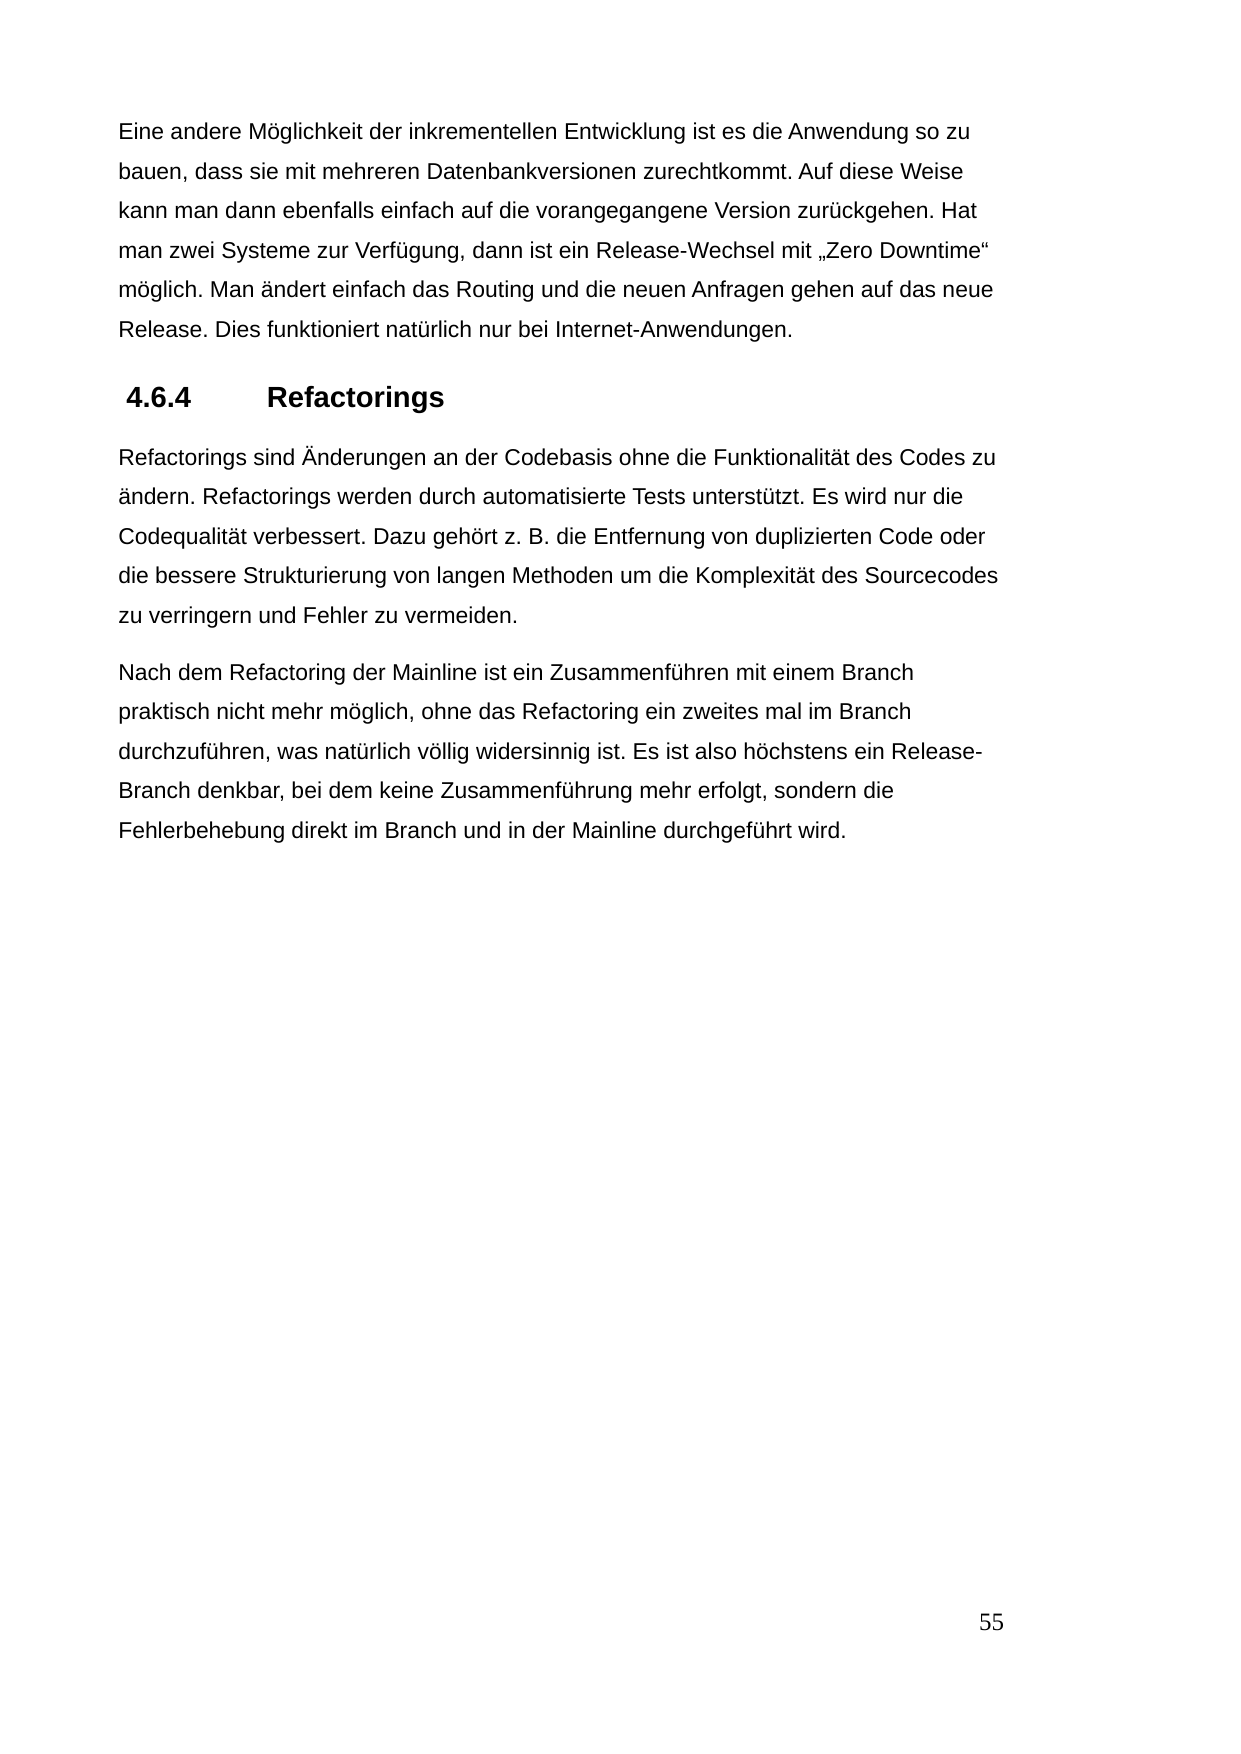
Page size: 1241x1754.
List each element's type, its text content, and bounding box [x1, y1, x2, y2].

text Eine andere Möglichkeit der inkrementellen Entwicklung ist es die Anwendung so zu bauen, dass sie mit mehreren Datenbankversionen zurechtkommt. Auf diese Weise kann man dann ebenfalls einfach auf die vorangegangene Version zurückgehen. Hat man zwei Systeme zur Verfügung, dann ist ein Release-Wechsel mit „Zero Downtime“ möglich. Man ändert einfach das Routing und die neuen Anfragen gehen auf das neue Release. Dies funktioniert natürlich nur bei Internet-Anwendungen. [118, 118, 1004, 342]
text Refactorings sind Änderungen an der Codebasis ohne die Funktionalität des Codes zu ändern. Refactorings werden durch automatisierte Tests unterstützt. Es wird nur die Codequalität verbessert. Dazu gehört z. B. die Entfernung von duplizierten Code oder die bessere Strukturierung von langen Methoden um die Komplexität des Sourcecodes zu verringern und Fehler zu vermeiden. [118, 444, 1004, 628]
subtitle Refactorings [118, 380, 1004, 413]
text Nach dem Refactoring der Mainline ist ein Zusammenführen mit einem Branch praktisch nicht mehr möglich, ohne das Refactoring ein zweites mal im Branch durchzuführen, was natürlich völlig widersinnig ist. Es ist also höchstens ein Release-Branch denkbar, bei dem keine Zusammenführung mehr erfolgt, sondern die Fehlerbehebung direkt im Branch und in der Mainline durchgeführt wird. [118, 659, 1004, 843]
